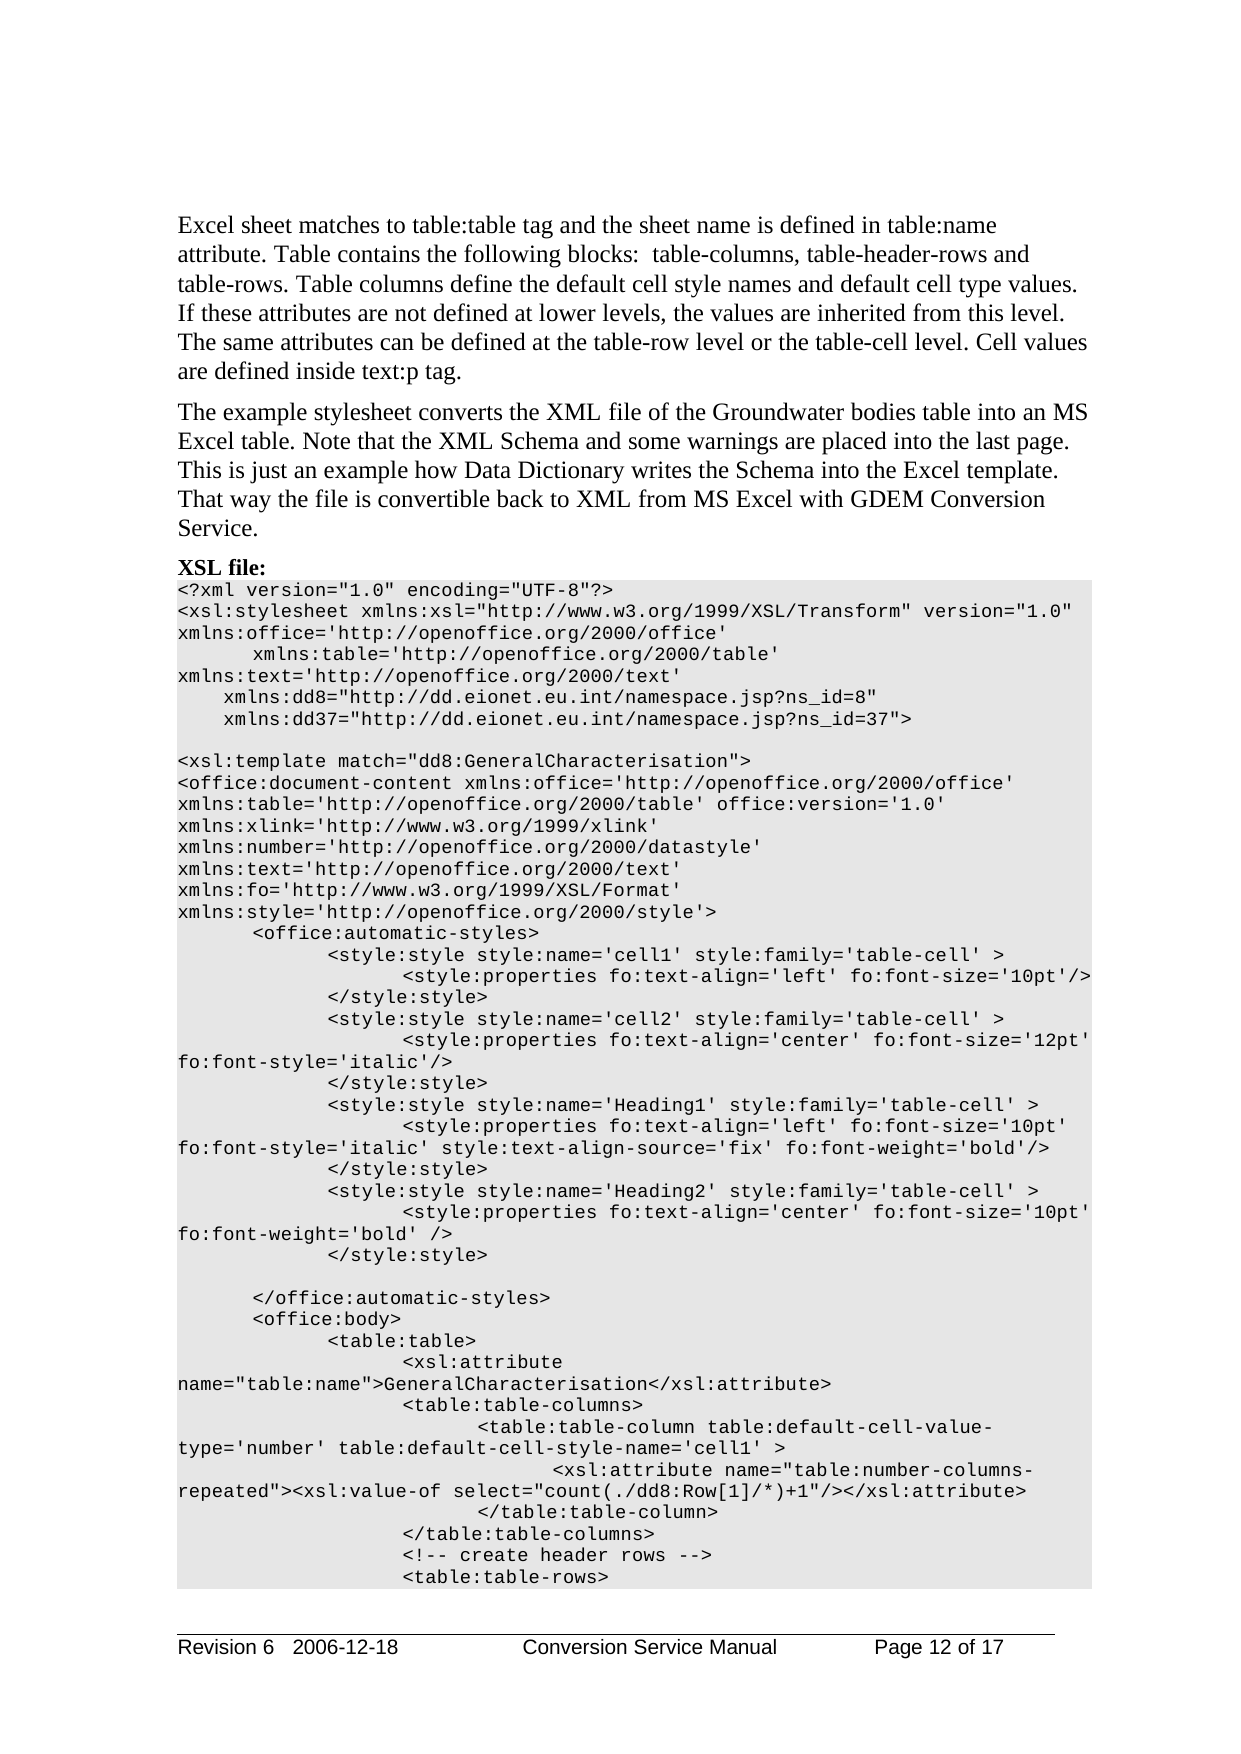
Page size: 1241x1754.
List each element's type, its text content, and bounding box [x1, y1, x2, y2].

list </table:table-columns> [177, 1524, 1092, 1546]
list <office:body> [177, 1310, 1092, 1331]
list <table:table> [177, 1331, 1092, 1353]
list <style:style style:name='cell1' style:family='table-cell' > [177, 945, 1092, 966]
list <style:properties fo:text-align='left' fo:font-size='10pt' fo:font-style='italic' style:text-align-source='fix' fo:font-weight='bold'/> [177, 1117, 1092, 1159]
list <style:style style:name='Heading2' style:family='table-cell' > [177, 1181, 1092, 1202]
list <xsl:stylesheet xmlns:xsl="http://www.w3.org/1999/XSL/Transform" version="1.0" xmlns:office='http://openoffice.org/2000/office' xmlns:table='http://openoffice.org/2000/table' xmlns:text='http://openoffice.org/2000/text' [177, 602, 1092, 687]
list <?xml version="1.0" encoding="UTF-8"?> [177, 580, 1092, 602]
text The example stylesheet converts the XML file of the Groundwater bodies table into an MS Excel table. Note that the XML Schema and some warnings are placed into the last page. This is just an example how Data Dictionary writes the Schema into the Excel template. That way the file is convertible back to XML from MS Excel with GDEM Conversion Service. [177, 396, 1092, 542]
list <!-- create header rows --> [177, 1546, 1092, 1567]
list <style:properties fo:text-align='center' fo:font-size='10pt' fo:font-weight='bold' /> [177, 1202, 1092, 1245]
list <table:table-columns> [177, 1396, 1092, 1417]
list <office:automatic-styles> [177, 923, 1092, 945]
text Excel sheet matches to table:table tag and the sheet name is defined in table:name attribute. Table contains the following blocks: table-columns, table-header-rows and table-rows. Table columns define the default cell style names and default cell type values. If these attributes are not defined at lower levels, the values are inherited from this level. The same attributes can be defined at the table-row level or the table-cell level. Cell values are defined inside text:p tag. [177, 210, 1092, 385]
list </style:style> [177, 988, 1092, 1009]
list xmlns:dd8="http://dd.eionet.eu.int/namespace.jsp?ns_id=8" [177, 687, 1092, 709]
text XSL file: [177, 553, 1092, 580]
list <xsl:template match="dd8:GeneralCharacterisation"> [177, 752, 1092, 773]
list <style:style style:name='Heading1' style:family='table-cell' > [177, 1095, 1092, 1117]
list <style:style style:name='cell2' style:family='table-cell' > [177, 1009, 1092, 1031]
list </table:table-column> [177, 1503, 1092, 1524]
list <table:table-rows> [177, 1567, 1092, 1589]
list <office:document-content xmlns:office='http://openoffice.org/2000/office' xmlns:table='http://openoffice.org/2000/table' office:version='1.0' xmlns:xlink='http://www.w3.org/1999/xlink' xmlns:number='http://openoffice.org/2000/datastyle' xmlns:text='http://openoffice.org/2000/text' xmlns:fo='http://www.w3.org/1999/XSL/Format' xmlns:style='http://openoffice.org/2000/style'> [177, 773, 1092, 923]
list </style:style> [177, 1245, 1092, 1267]
list </style:style> [177, 1074, 1092, 1095]
list <xsl:attribute name="table:name">GeneralCharacterisation</xsl:attribute> [177, 1353, 1092, 1396]
list <table:table-column table:default-cell-value-type='number' table:default-cell-style-name='cell1' > [177, 1417, 1092, 1460]
list <xsl:attribute name="table:number-columns-repeated"><xsl:value-of select="count(./dd8:Row[1]/*)+1"/></xsl:attribute> [177, 1460, 1092, 1503]
list <style:properties fo:text-align='center' fo:font-size='12pt' fo:font-style='italic'/> [177, 1031, 1092, 1074]
list </office:automatic-styles> [177, 1288, 1092, 1310]
list <style:properties fo:text-align='left' fo:font-size='10pt'/> [177, 966, 1092, 988]
list </style:style> [177, 1159, 1092, 1181]
list xmlns:dd37="http://dd.eionet.eu.int/namespace.jsp?ns_id=37"> [177, 709, 1092, 730]
